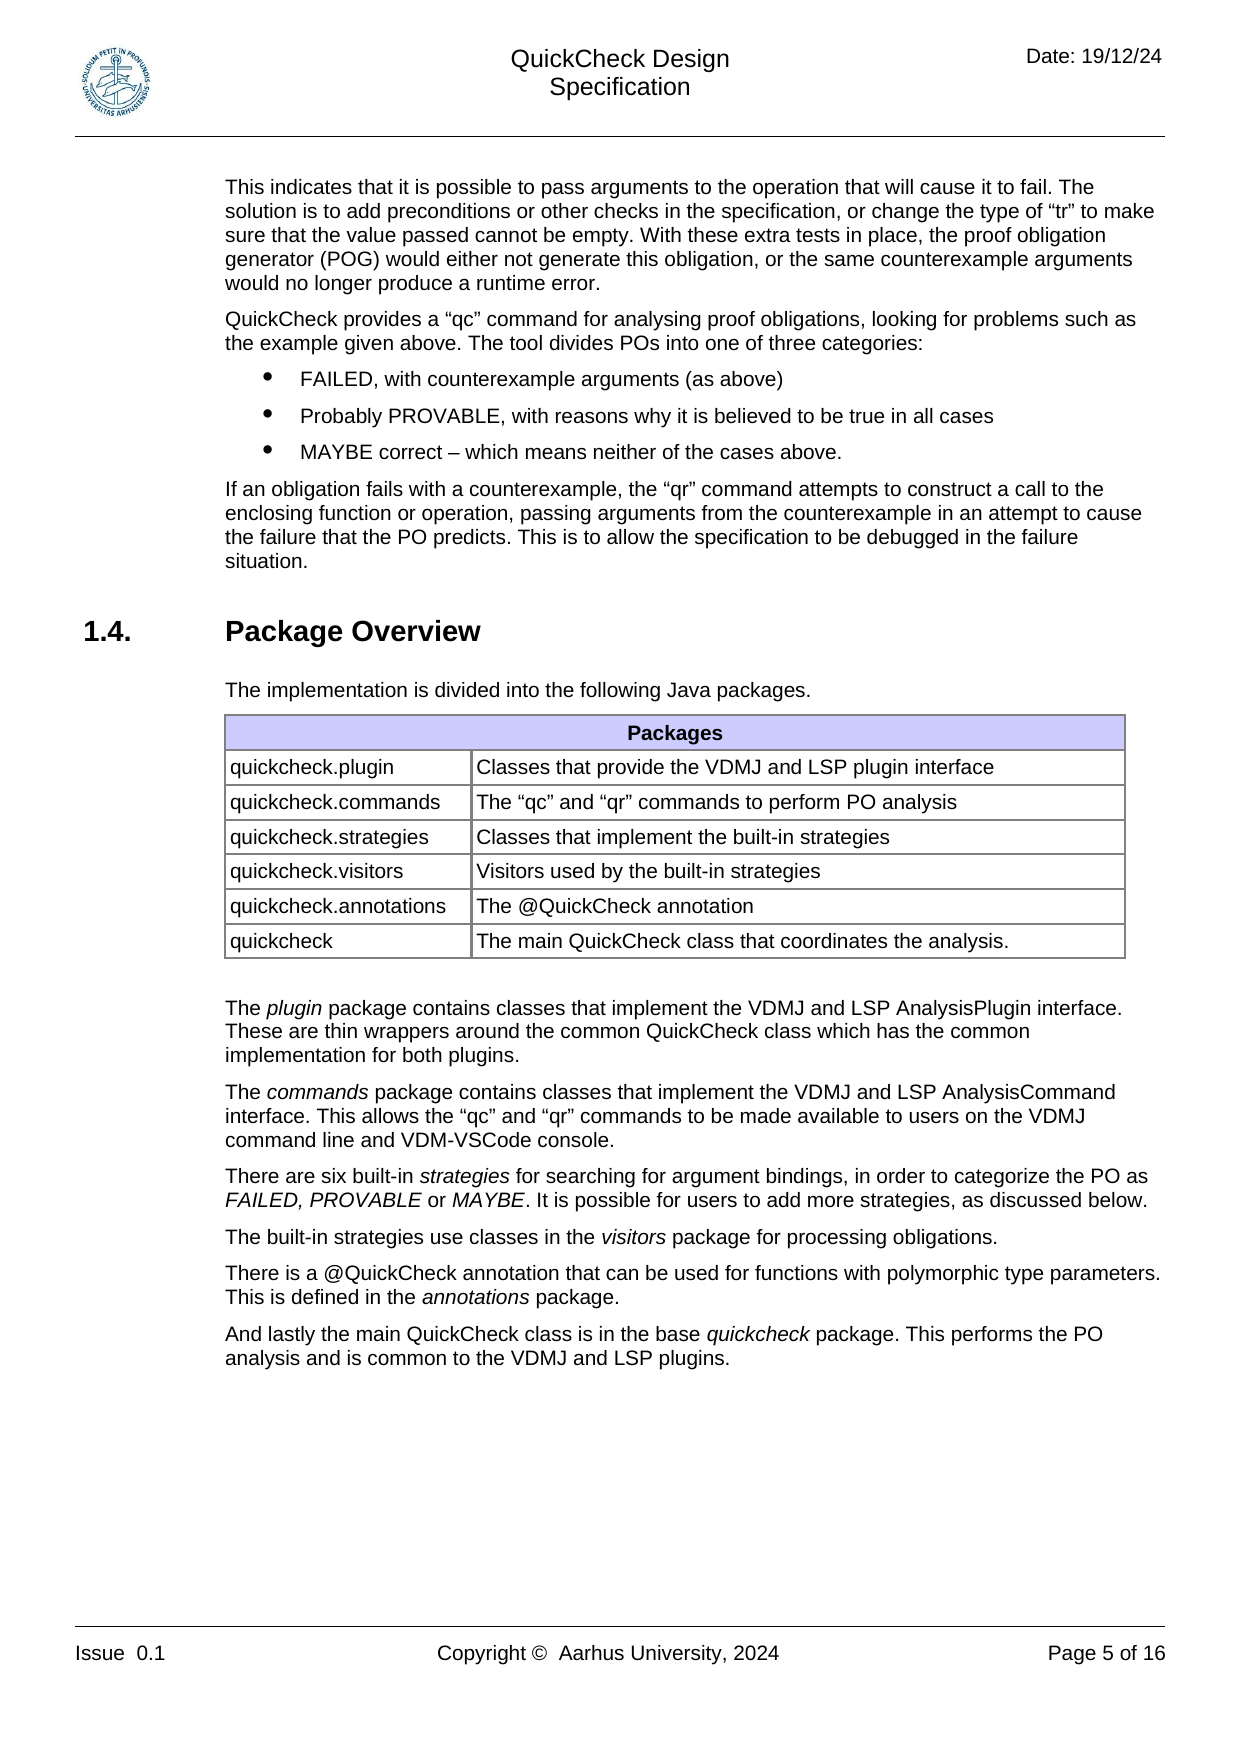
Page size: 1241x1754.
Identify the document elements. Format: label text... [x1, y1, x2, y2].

table_cell Classes that implement the built-in strategies [473, 821, 1124, 853]
table_cell Classes that provide the VDMJ and LSP plugin interface [473, 751, 1124, 784]
table_cell quickcheck.visitors [226, 855, 470, 888]
table_cell Visitors used by the built-in strategies [473, 855, 1124, 888]
text There is a @QuickCheck annotation that can be used for functions with polymorphic type parameters. This is defined in the annotations package. [225, 1261, 1165, 1309]
table_cell quickcheck.plugin [226, 751, 470, 784]
list FAILED, with counterexample arguments (as above) [262, 368, 1165, 392]
list Probably PROVABLE, with reasons why it is believed to be true in all cases [262, 404, 1165, 428]
text There are six built-in strategies for searching for argument bindings, in order to categorize the PO as FAILED, PROVABLE or MAYBE. It is possible for users to add more strategies, as discussed below. [225, 1164, 1165, 1212]
table_cell quickcheck.annotations [226, 890, 470, 922]
text This indicates that it is possible to pass arguments to the operation that will cause it to fail. The solution is to add preconditions or other checks in the specification, or change the type of “tr” to make sure that the value passed cannot be empty. With these extra tests in place, the proof obligation generator (POG) would either not generate this obligation, or the same counterexample arguments would no longer produce a runtime error. [225, 175, 1165, 295]
text The implementation is divided into the following Java packages. [225, 678, 1165, 702]
subtitle Package Overview [75, 615, 1165, 648]
text If an obligation fails with a counterexample, the “qr” command attempts to construct a call to the enclosing function or operation, passing arguments from the counterexample in an attempt to cause the failure that the PO predicts. This is to allow the specification to be debugged in the failure situation. [225, 477, 1165, 573]
picture [78, 44, 153, 120]
text The built-in strategies use classes in the visitors package for processing obligations. [225, 1225, 1165, 1249]
table_cell quickcheck.commands [226, 786, 470, 818]
text The plugin package contains classes that implement the VDMJ and LSP AnalysisPlugin interface. These are thin wrappers around the common QuickCheck class which has the common implementation for both plugins. [225, 996, 1165, 1068]
table_cell The main QuickCheck class that coordinates the analysis. [473, 925, 1124, 957]
text QuickCheck provides a “qc” command for analysing proof obligations, looking for problems such as the example given above. The tool divides POs into one of three categories: [225, 307, 1165, 355]
table_cell quickcheck.strategies [226, 821, 470, 853]
text And lastly the main QuickCheck class is in the base quickcheck package. This performs the PO analysis and is common to the VDMJ and LSP plugins. [225, 1322, 1165, 1370]
text The commands package contains classes that implement the VDMJ and LSP AnalysisCommand interface. This allows the “qc” and “qr” commands to be made available to users on the VDMJ command line and VDM-VSCode console. [225, 1080, 1165, 1152]
table_cell The “qc” and “qr” commands to perform PO analysis [473, 786, 1124, 818]
list MAYBE correct – which means neither of the cases above. [262, 441, 1165, 464]
table_cell The @QuickCheck annotation [473, 890, 1124, 922]
table_header Packages [226, 716, 1124, 749]
table_cell quickcheck [226, 925, 470, 957]
